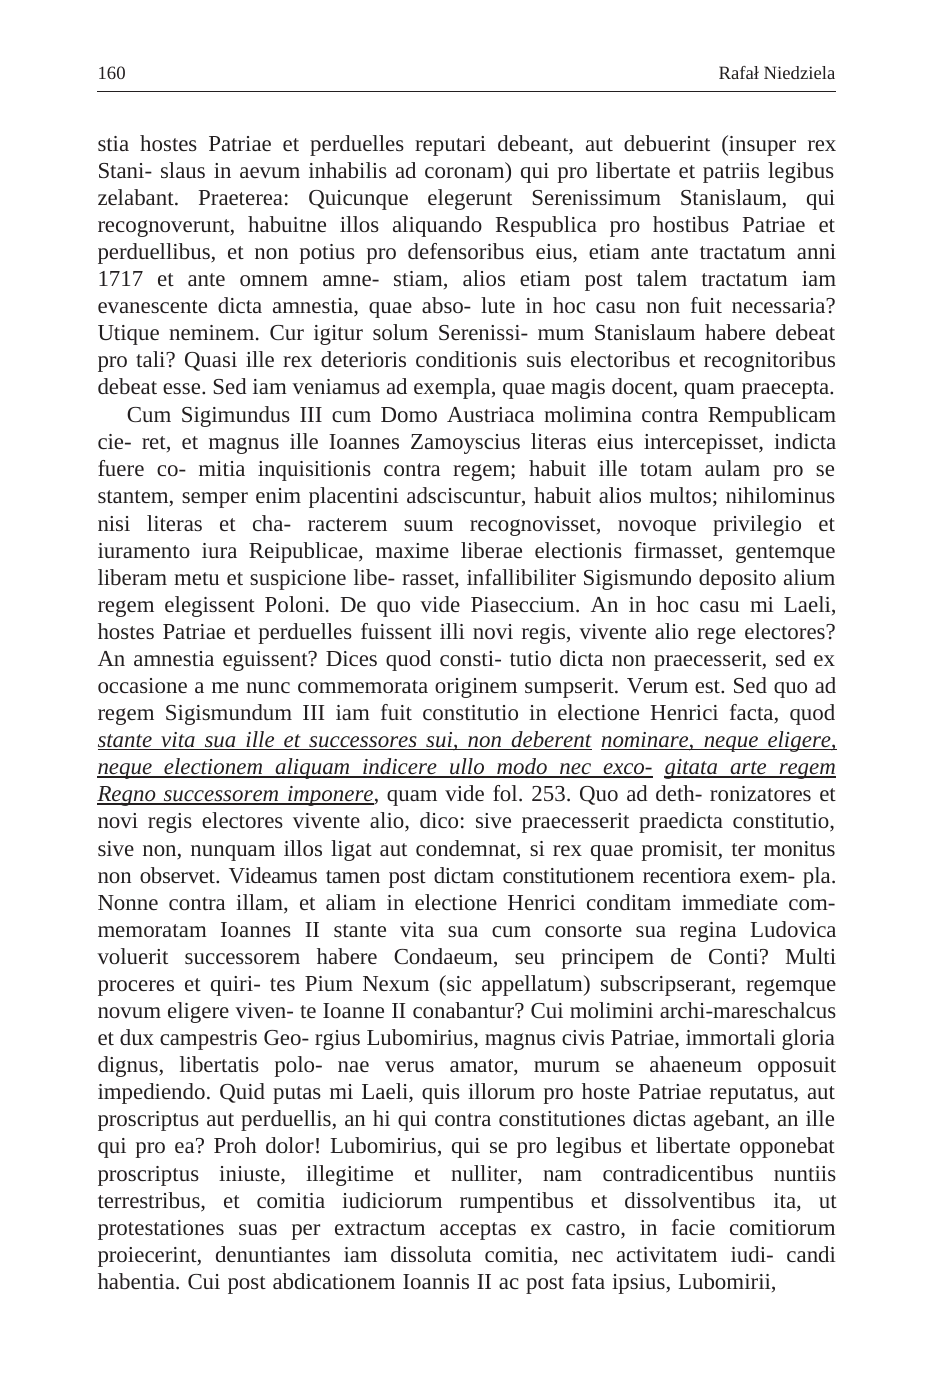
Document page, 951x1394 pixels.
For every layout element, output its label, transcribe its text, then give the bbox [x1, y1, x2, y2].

text stia hostes Patriae et perduelles reputari debeant, aut debuerint (insuper rex Stani- slaus in aevum inhabilis ad coronam) qui pro libertate et patriis legibus zelabant. Praeterea: Quicunque elegerunt Serenissimum Stanislaum, qui recognoverunt, habuitne illos aliquando Respublica pro hostibus Patriae et perduellibus, et non potius pro defensoribus eius, etiam ante tractatum anni 1717 et ante omnem amne- stiam, alios etiam post talem tractatum iam evanescente dicta amnestia, quae abso- lute in hoc casu non fuit necessaria? Utique neminem. Cur igitur solum Serenissi- mum Stanislaum habere debeat pro tali? Quasi ille rex deterioris conditionis suis electoribus et recognitoribus debeat esse. Sed iam veniamus ad exempla, quae magis docent, quam praecepta. [97, 129, 836, 400]
text Cum Sigimundus III cum Domo Austriaca molimina contra Rempublicam cie- ret, et magnus ille Ioannes Zamoyscius literas eius intercepisset, indicta fuere co- mitia inquisitionis contra regem; habuit ille totam aulam pro se stantem, semper enim placentini adsciscuntur, habuit alios multos; nihilominus nisi literas et cha- racterem suum recognovisset, novoque privilegio et iuramento iura Reipublicae, maxime liberae electionis firmasset, gentemque liberam metu et suspicione libe- rasset, infallibiliter Sigismundo deposito alium regem elegissent Poloni. De quo vide Piaseccium. An in hoc casu mi Laeli, hostes Patriae et perduelles fuissent illi novi regis, vivente alio rege electores? An amnestia eguissent? Dices quod consti- tutio dicta non praecesserit, sed ex occasione a me nunc commemorata originem sumpserit. Verum est. Sed quo ad regem Sigismundum III iam fuit constitutio in electione Henrici facta, quod stante vita sua ille et successores sui, non deberent nominare, neque eligere, neque electionem aliquam indicere ullo modo nec exco- gitata arte regem Regno successorem imponere, quam vide fol. 253. Quo ad deth- ronizatores et novi regis electores vivente alio, dico: sive praecesserit praedicta constitutio, sive non, nunquam illos ligat aut condemnat, si rex quae promisit, ter monitus non observet. Videamus tamen post dictam constitutionem recentiora exem- pla. Nonne contra illam, et aliam in electione Henrici conditam immediate com- memoratam Ioannes II stante vita sua cum consorte sua regina Ludovica voluerit successorem habere Condaeum, seu principem de Conti? Multi proceres et quiri- tes Pium Nexum (sic appellatum) subscripserant, regemque novum eligere viven- te Ioanne II conabantur? Cui molimini archi-mareschalcus et dux campestris Geo- rgius Lubomirius, magnus civis Patriae, immortali gloria dignus, libertatis polo- nae verus amator, murum se ahaeneum opposuit impediendo. Quid putas mi Laeli, quis illorum pro hoste Patriae reputatus, aut proscriptus aut perduellis, an hi qui contra constitutiones dictas agebant, an ille qui pro ea? Proh dolor! Lubomirius, qui se pro legibus et libertate opponebat proscriptus iniuste, illegitime et nulliter, nam contradicentibus nuntiis terrestribus, et comitia iudiciorum rumpentibus et dissolventibus ita, ut protestationes suas per extractum acceptas ex castro, in facie comitiorum proiecerint, denuntiantes iam dissoluta comitia, nec activitatem iudi- candi habentia. Cui post abdicationem Ioannis II ac post fata ipsius, Lubomirii, [97, 401, 836, 1294]
